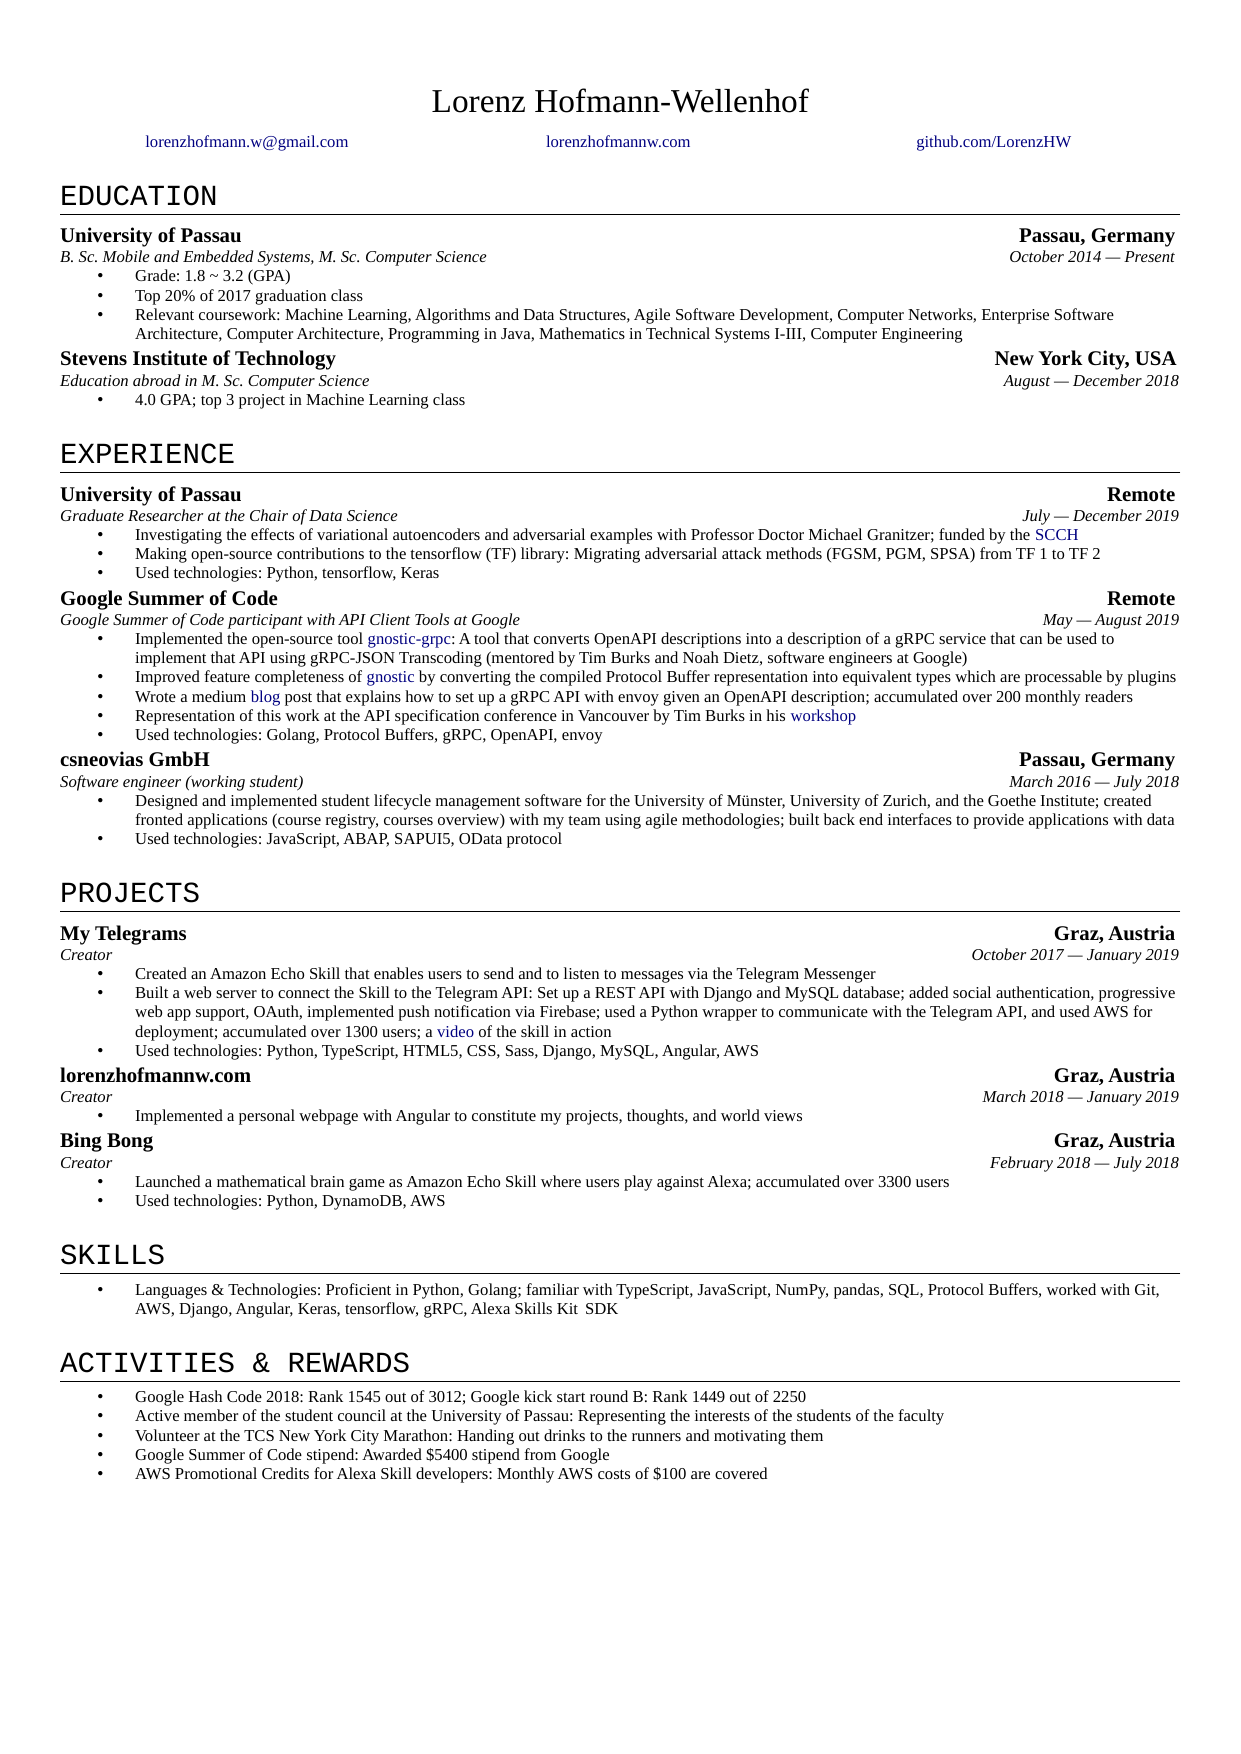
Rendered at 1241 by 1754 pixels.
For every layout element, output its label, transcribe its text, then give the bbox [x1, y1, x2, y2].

table_header Software engineer (working student) [60, 771, 620, 791]
table_header October 2017 — January 2019 [620, 945, 1180, 964]
table_header Creator [60, 1153, 620, 1172]
list Languages & Technologies: Proficient in Python, Golang; familiar with TypeScript, JavaScript, NumPy, pandas, SQL, Protocol Buffers, worked with Git, AWS, Django, Angular, Keras, tensorflow, gRPC, Alexa Skills Kit SDK [97, 1279, 1180, 1318]
table_header Created an Amazon Echo Skill that enables users to send and to listen to messages via the Telegram Messenger Built a web server to connect the Skill to the Telegram API: Set up a REST API with Django and MySQL database; added social authentication, progressive web app support, OAuth, implemented push notification via Firebase; used a Python wrapper to communicate with the Telegram API, and used AWS for deployment; accumulated over 1300 users; a video of the skill in action Used technologies: Python, TypeScript, HTML5, CSS, Sass, Django, MySQL, Angular, AWS [60, 964, 1180, 1060]
table_header Creator [60, 1087, 620, 1106]
table_header My Telegrams [60, 918, 620, 944]
table_header Stevens Institute of Technology [60, 343, 620, 371]
table_header lorenzhofmannw.com [434, 132, 807, 151]
table_header Graz, Austria [620, 1060, 1180, 1087]
table_header March 2016 — July 2018 [620, 771, 1180, 791]
table_header University of Passau [60, 479, 620, 506]
table_header Graduate Researcher at the Chair of Data Science [60, 506, 620, 525]
table_header Grade: 1.8 ~ 3.2 (GPA) Top 20% of 2017 graduation class Relevant coursework: Machine Learning, Algorithms and Data Structures, Agile Software Development, Computer Networks, Enterprise Software Architecture, Computer Architecture, Programming in Java, Mathematics in Technical Systems I-III, Computer Engineering [60, 266, 1180, 343]
table_header July — December 2019 [620, 506, 1180, 525]
list Active member of the student council at the University of Passau: Representing the interests of the students of the faculty [97, 1406, 1180, 1426]
table_header Google Summer of Code participant with API Client Tools at Google [60, 610, 620, 629]
table_header Remote [620, 583, 1180, 610]
subtitle SKILLS [60, 1225, 1180, 1273]
list Google Hash Code 2018: Rank 1545 out of 3012; Google kick start round B: Rank 1449 out of 2250 [97, 1387, 1180, 1406]
subtitle Lorenz Hofmann-Wellenhof [60, 81, 1180, 119]
table_header Remote [620, 479, 1180, 506]
table_header May — August 2019 [620, 610, 1180, 629]
subtitle EXPERIENCE [60, 424, 1180, 472]
subtitle PROJECTS [60, 863, 1180, 911]
table_header Passau, Germany [620, 744, 1180, 771]
table_header lorenzhofmann.w@gmail.com [60, 132, 433, 151]
table_header Graz, Austria [620, 1125, 1180, 1152]
list Google Summer of Code stipend: Awarded $5400 stipend from Google [97, 1445, 1180, 1464]
table_header October 2014 — Present [620, 247, 1180, 266]
table_header Implemented a personal webpage with Angular to constitute my projects, thoughts, and world views [60, 1106, 1180, 1125]
table_header Creator [60, 945, 620, 964]
table_header Graz, Austria [620, 918, 1180, 944]
subtitle EDUCATION [60, 166, 1180, 214]
table_header Designed and implemented student lifecycle management software for the University of Münster, University of Zurich, and the Goethe Institute; created fronted applications (course registry, courses overview) with my team using agile methodologies; built back end interfaces to provide applications with data Used technologies: JavaScript, ABAP, SAPUI5, OData protocol [60, 791, 1180, 848]
table_header August — December 2018 [620, 371, 1180, 390]
table_header Launched a mathematical brain game as Amazon Echo Skill where users play against Alexa; accumulated over 3300 users Used technologies: Python, DynamoDB, AWS [60, 1172, 1180, 1210]
table_header University of Passau [60, 220, 620, 247]
table_header March 2018 — January 2019 [620, 1087, 1180, 1106]
table_header 4.0 GPA; top 3 project in Machine Learning class [60, 390, 1180, 409]
table_header github.com/LorenzHW [807, 132, 1180, 151]
table_header Implemented the open-source tool gnostic-grpc: A tool that converts OpenAPI descriptions into a description of a gRPC service that can be used to implement that API using gRPC-JSON Transcoding (mentored by Tim Burks and Noah Dietz, software engineers at Google) Improved feature completeness of gnostic by converting the compiled Protocol Buffer representation into equivalent types which are processable by plugins Wrote a medium blog post that explains how to set up a gRPC API with envoy given an OpenAPI description; accumulated over 200 monthly readers Representation of this work at the API specification conference in Vancouver by Tim Burks in his workshop Used technologies: Golang, Protocol Buffers, gRPC, OpenAPI, envoy [60, 629, 1180, 744]
table_header New York City, USA [620, 343, 1180, 371]
table_header B. Sc. Mobile and Embedded Systems, M. Sc. Computer Science [60, 247, 620, 266]
table_header February 2018 — July 2018 [620, 1153, 1180, 1172]
table_header Education abroad in M. Sc. Computer Science [60, 371, 620, 390]
table_header Passau, Germany [620, 220, 1180, 247]
list AWS Promotional Credits for Alexa Skill developers: Monthly AWS costs of $100 are covered [97, 1464, 1180, 1483]
subtitle ACTIVITIES & REWARDS [60, 1333, 1180, 1381]
table_header lorenzhofmannw.com [60, 1060, 620, 1087]
list Volunteer at the TCS New York City Marathon: Handing out drinks to the runners and motivating them [97, 1426, 1180, 1445]
table_header Bing Bong [60, 1125, 620, 1152]
table_header Google Summer of Code [60, 583, 620, 610]
table_header Investigating the effects of variational autoencoders and adversarial examples with Professor Doctor Michael Granitzer; funded by the SCCH Making open-source contributions to the tensorflow (TF) library: Migrating adversarial attack methods (FGSM, PGM, SPSA) from TF 1 to TF 2 Used technologies: Python, tensorflow, Keras [60, 525, 1180, 583]
table_header csneovias GmbH [60, 744, 620, 771]
